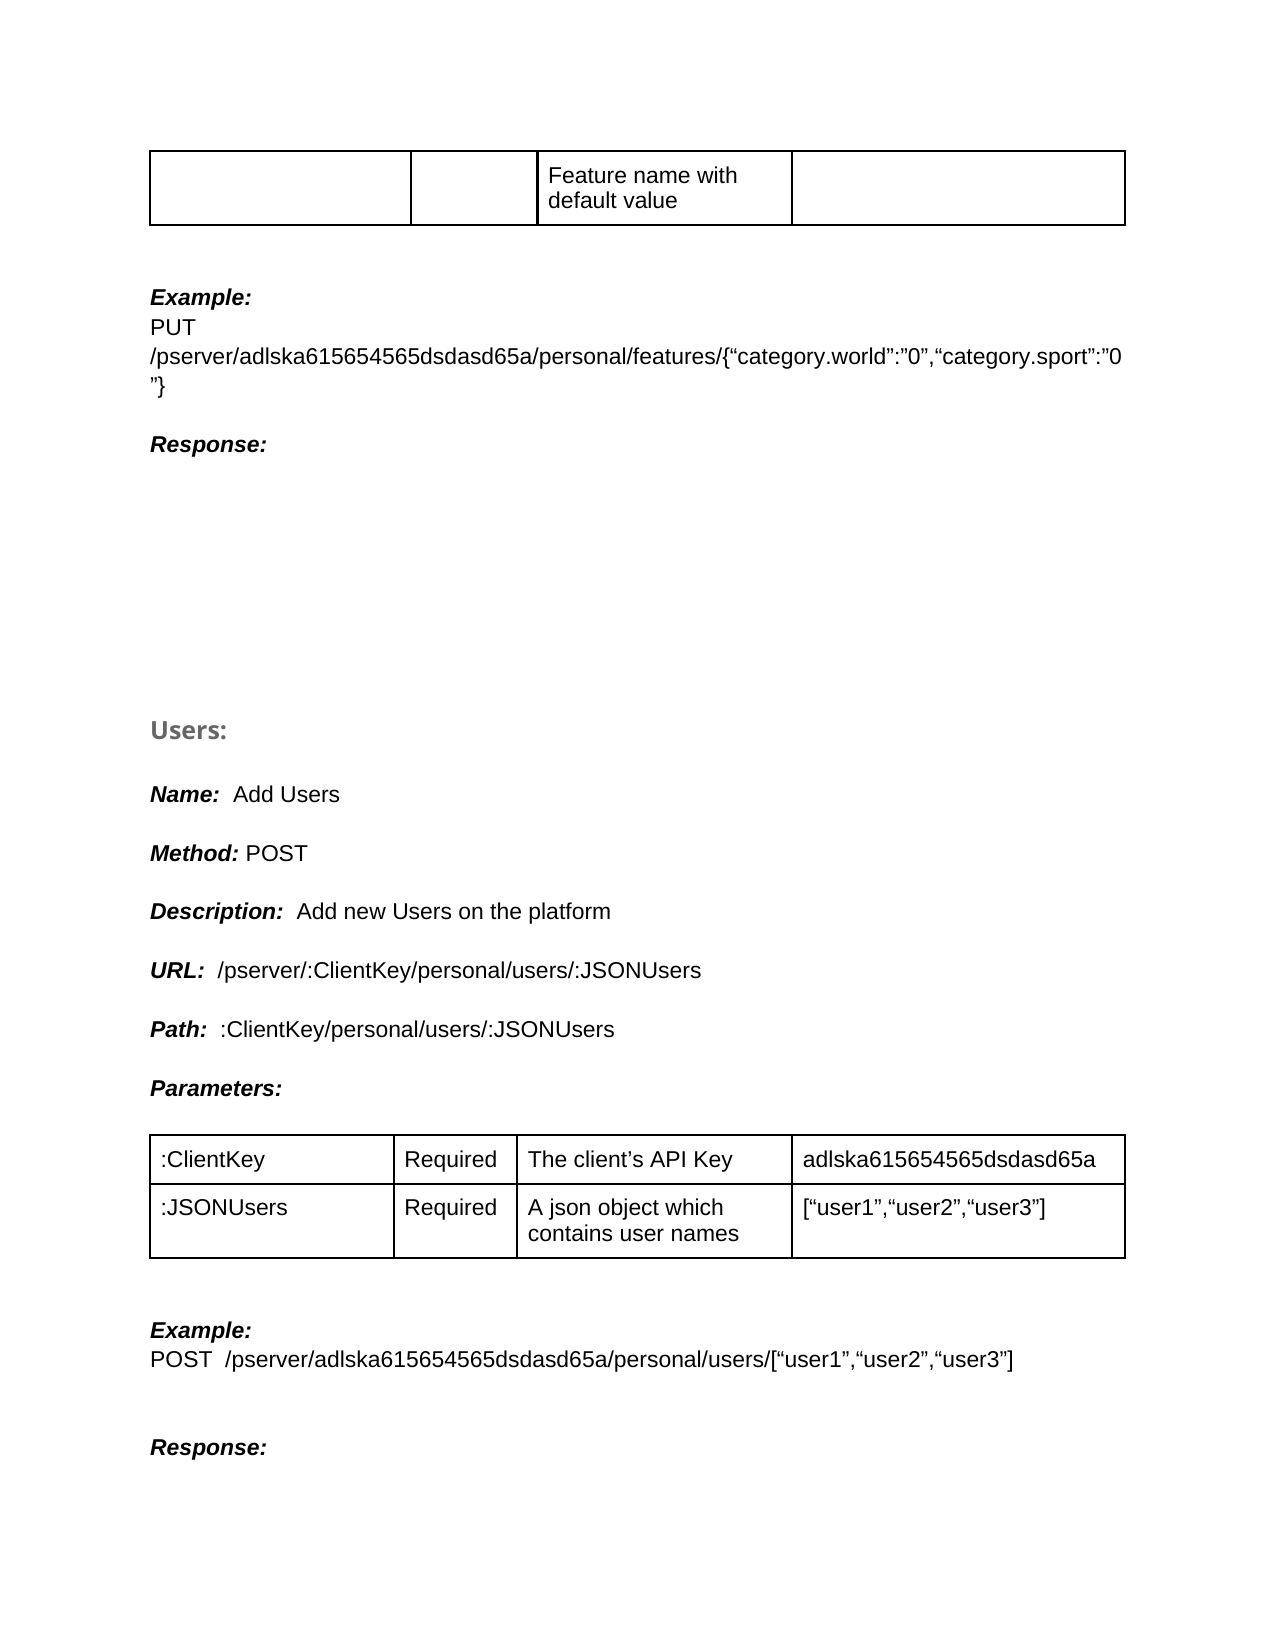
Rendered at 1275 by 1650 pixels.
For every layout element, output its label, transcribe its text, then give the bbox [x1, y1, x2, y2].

table_header Required [395, 1136, 516, 1182]
table_header The client’s API Key [518, 1136, 791, 1182]
table_cell [“user1”,“user2”,“user3”] [793, 1185, 1124, 1257]
text Parameters: [150, 1075, 1125, 1101]
text Response: [150, 1435, 1125, 1461]
table_header :ClientKey [151, 1136, 393, 1182]
text PUT /pserver/adlska615654565dsdasd65a/personal/features/{“category.world”:”0”,“category.sport”:”0”} [150, 314, 1125, 399]
table_cell A json object which contains user names [518, 1185, 791, 1257]
text Example: [150, 1317, 1125, 1343]
table_cell Feature name with default value [539, 152, 791, 224]
table_cell [793, 152, 1124, 224]
text Name: Add Users [150, 781, 1125, 807]
text Response: [150, 432, 1125, 457]
table_cell Required [395, 1185, 516, 1257]
table_cell [412, 152, 536, 224]
text Description: Add new Users on the platform [150, 899, 1125, 924]
text Example: [150, 285, 1125, 311]
subtitle Users: [150, 713, 1125, 747]
table_header adlska615654565dsdasd65a [793, 1136, 1124, 1182]
text Path: :ClientKey/personal/users/:JSONUsers [150, 1016, 1125, 1042]
table_cell [151, 152, 410, 224]
text Method: POST [150, 840, 1125, 866]
table_cell :JSONUsers [151, 1185, 393, 1257]
text POST /pserver/adlska615654565dsdasd65a/personal/users/[“user1”,“user2”,“user3”] [150, 1347, 1125, 1372]
text URL: /pserver/:ClientKey/personal/users/:JSONUsers [150, 958, 1125, 983]
